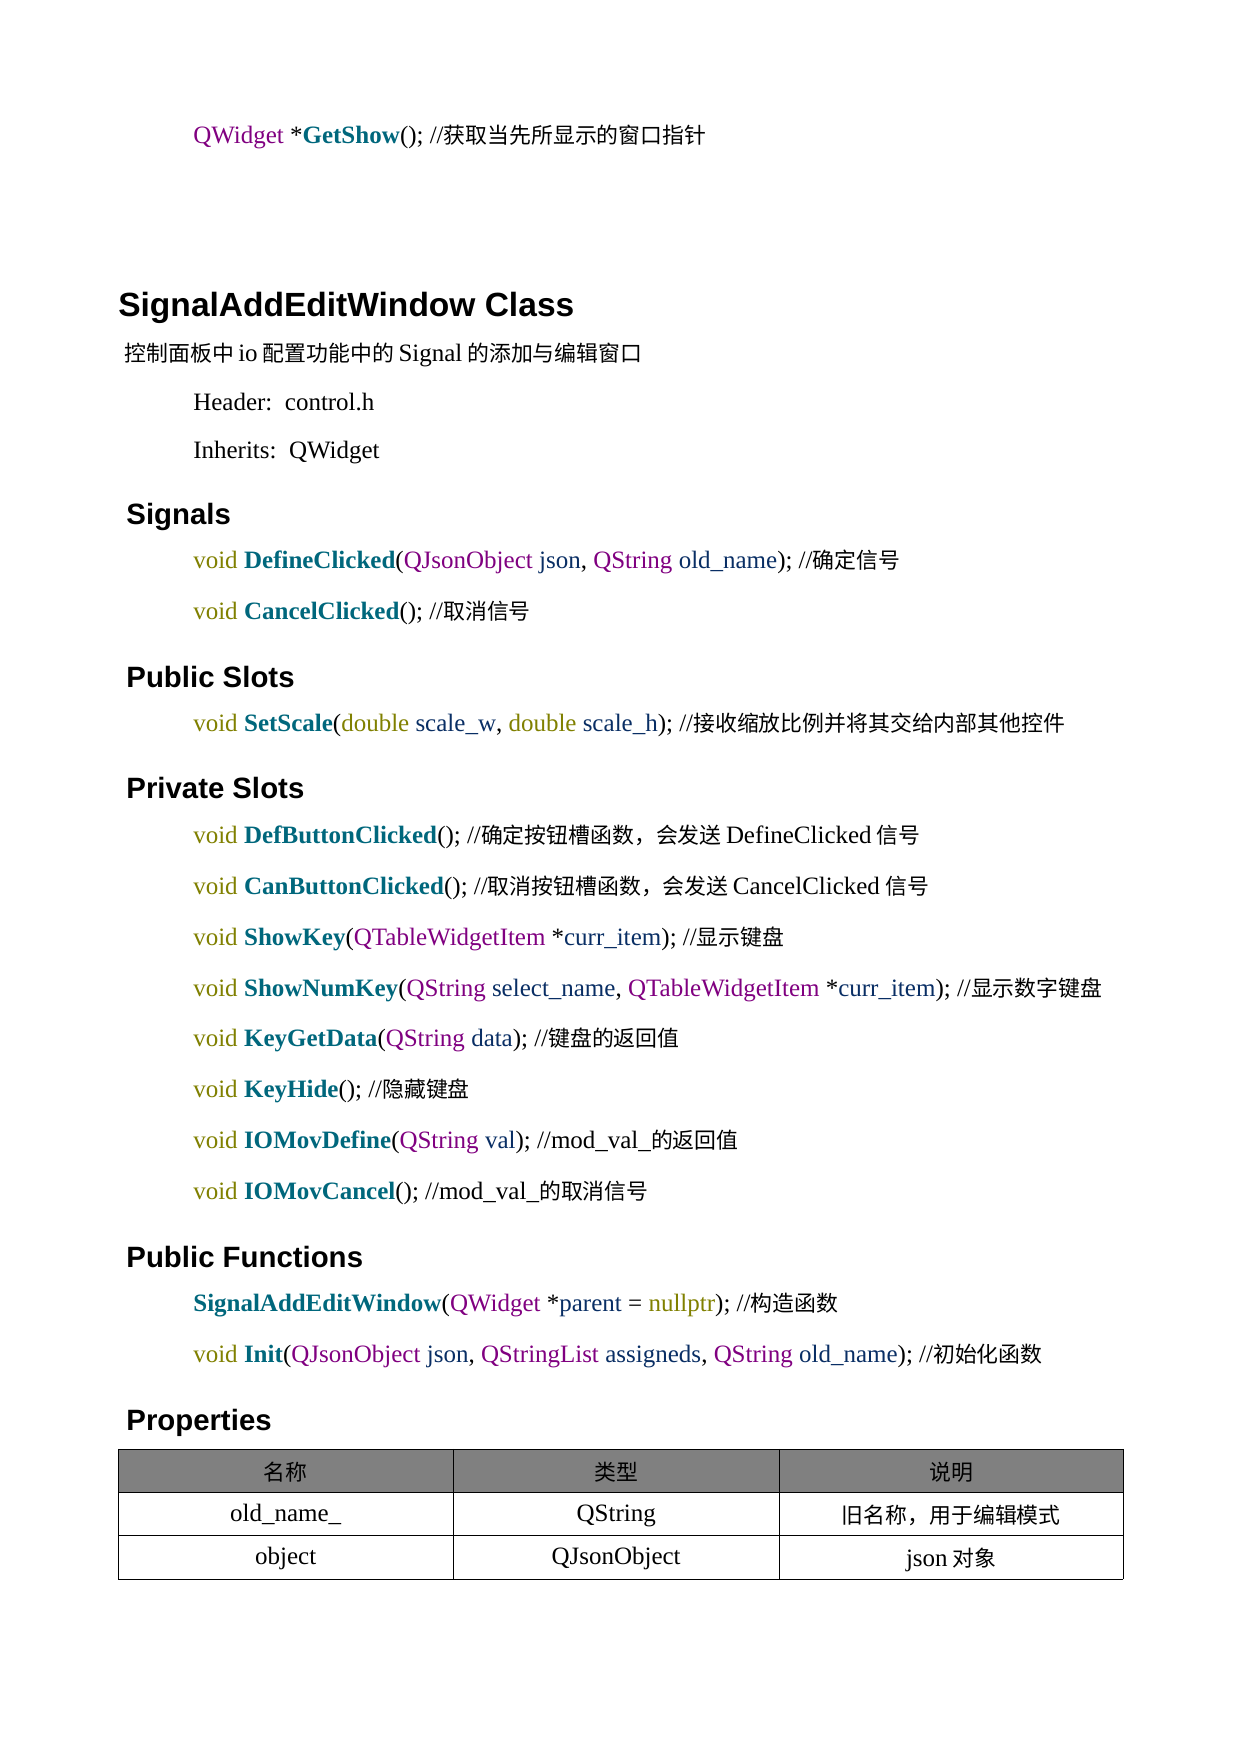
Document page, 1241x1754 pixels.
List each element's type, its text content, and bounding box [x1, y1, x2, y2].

table_cell old_name_ [119, 1493, 453, 1535]
subtitle Properties [118, 1402, 1122, 1436]
text void IOMovDefine(QString val); //mod_val_的返回值 [118, 1123, 1122, 1155]
text void CanButtonClicked(); //取消按钮槽函数，会发送CancelClicked信号 [118, 869, 1122, 900]
text 控制面板中io配置功能中的Signal的添加与编辑窗口 [118, 336, 1122, 368]
text void ShowNumKey(QString select_name, QTableWidgetItem *curr_item); //显示数字键盘 [118, 971, 1122, 1002]
table_cell json对象 [780, 1536, 1123, 1578]
text void IOMovCancel(); //mod_val_的取消信号 [118, 1174, 1122, 1206]
table_header 说明 [780, 1450, 1123, 1492]
subtitle Public Functions [118, 1240, 1122, 1273]
table_cell QString [454, 1493, 779, 1535]
text void DefineClicked(QJsonObject json, QString old_name); //确定信号 [118, 543, 1122, 575]
text void SetScale(double scale_w, double scale_h); //接收缩放比例并将其交给内部其他控件 [118, 706, 1122, 738]
table_cell QJsonObject [454, 1536, 779, 1578]
text void KeyGetData(QString data); //键盘的返回值 [118, 1021, 1122, 1053]
text SignalAddEditWindow(QWidget *parent = nullptr); //构造函数 [118, 1286, 1122, 1318]
text void KeyHide(); //隐藏键盘 [118, 1072, 1122, 1104]
table_header 类型 [454, 1450, 779, 1492]
subtitle Public Slots [118, 660, 1122, 693]
text Header: control.h [118, 387, 1122, 416]
subtitle Private Slots [118, 771, 1122, 805]
text void CancelClicked(); //取消信号 [118, 594, 1122, 626]
subtitle SignalAddEditWindow Class [118, 285, 1122, 324]
text void DefButtonClicked(); //确定按钮槽函数，会发送DefineClicked信号 [118, 818, 1122, 849]
text Inherits: QWidget [118, 435, 1122, 463]
table_header 名称 [119, 1450, 453, 1492]
text QWidget *GetShow(); //获取当先所显示的窗口指针 [118, 118, 1122, 150]
text void Init(QJsonObject json, QStringList assigneds, QString old_name); //初始化函数 [118, 1337, 1122, 1369]
subtitle Signals [118, 497, 1122, 531]
text void ShowKey(QTableWidgetItem *curr_item); //显示键盘 [118, 919, 1122, 951]
table_cell 旧名称，用于编辑模式 [780, 1493, 1123, 1535]
table_cell object [119, 1536, 453, 1578]
